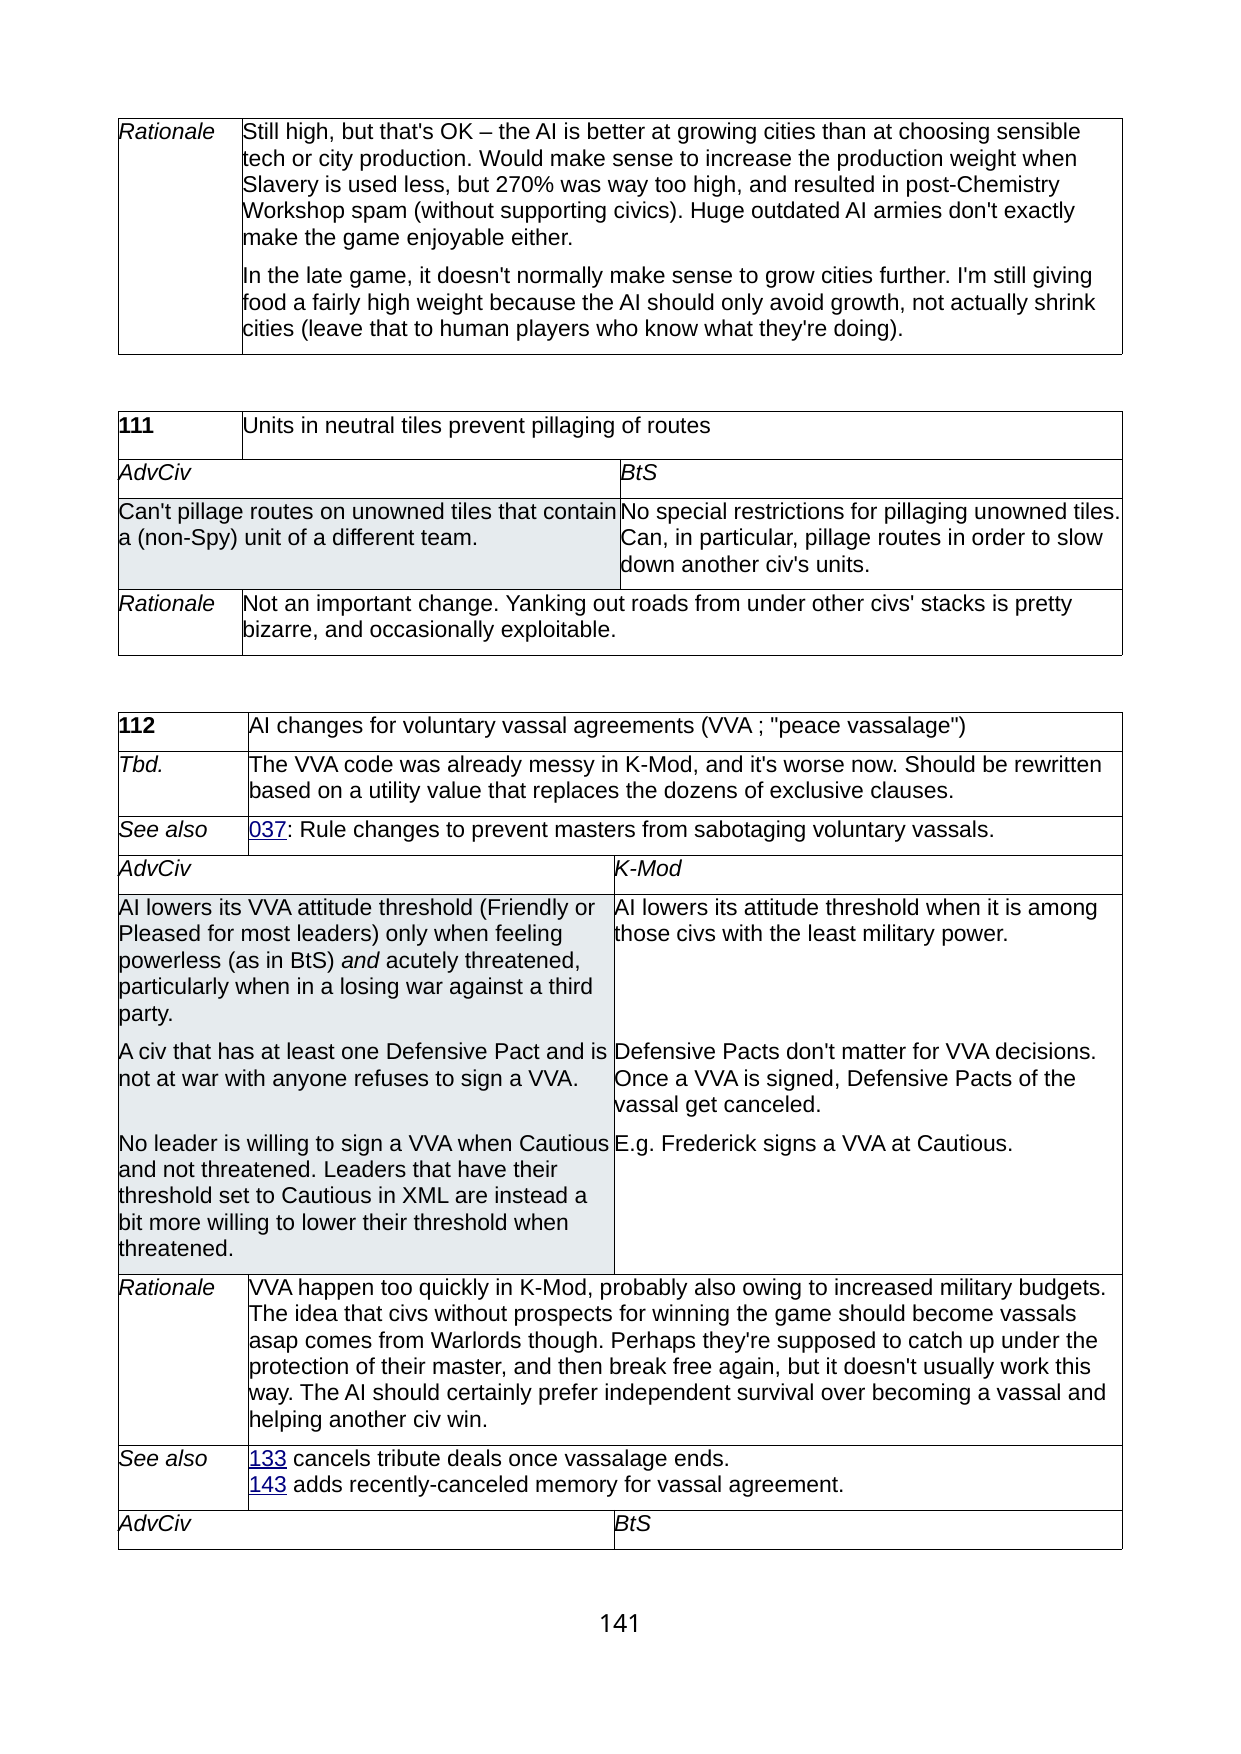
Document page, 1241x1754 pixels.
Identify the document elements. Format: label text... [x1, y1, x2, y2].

table_cell AdvCiv [119, 460, 620, 498]
table_cell BtS [615, 1511, 1122, 1548]
table_cell Not an important change. Yanking out roads from under other civs' stacks is pretty bizarre, and occasionally exploitable. [243, 590, 1122, 654]
table_cell Rationale [119, 590, 242, 654]
table_cell See also [119, 817, 248, 855]
table_cell AdvCiv [119, 856, 614, 894]
table_header 111 [119, 412, 242, 459]
table_cell Rationale [119, 119, 242, 354]
table_cell AI lowers its VVA attitude threshold (Friendly or Pleased for most leaders) only when feeling powerless (as in BtS) and acutely threatened, particularly when in a losing war against a third party. A civ that has at least one Defensive Pact and is not at war with anyone refuses to sign a VVA. No leader is willing to sign a VVA when Cautious and not threatened. Leaders that have their threshold set to Cautious in XML are instead a bit more willing to lower their threshold when threatened. [119, 895, 614, 1274]
table_cell Tbd. [119, 752, 248, 816]
table_header AI changes for voluntary vassal agreements (VVA ; "peace vassalage") [249, 713, 1122, 751]
table_cell 037: Rule changes to prevent masters from sabotaging voluntary vassals. [249, 817, 1122, 855]
table_header Units in neutral tiles prevent pillaging of routes [243, 412, 1122, 459]
table_cell Rationale [119, 1275, 248, 1444]
table_cell See also [119, 1446, 248, 1510]
table_cell AdvCiv [119, 1511, 614, 1548]
table_header 112 [119, 713, 248, 751]
table_cell AI lowers its attitude threshold when it is among those civs with the least military power. Defensive Pacts don't matter for VVA decisions. Once a VVA is signed, Defensive Pacts of the vassal get canceled. E.g. Frederick signs a VVA at Cautious. [615, 895, 1122, 1274]
table_cell Can't pillage routes on unowned tiles that contain a (non-Spy) unit of a different team. [119, 499, 620, 589]
table_cell No special restrictions for pillaging unowned tiles. Can, in particular, pillage routes in order to slow down another civ's units. [621, 499, 1122, 589]
table_cell BtS [621, 460, 1122, 498]
table_cell VVA happen too quickly in K-Mod, probably also owing to increased military budgets. The idea that civs without prospects for winning the game should become vassals asap comes from Warlords though. Perhaps they're supposed to catch up under the protection of their master, and then break free again, but it doesn't usually work this way. The AI should certainly prefer independent survival over becoming a vassal and helping another civ win. [249, 1275, 1122, 1444]
table_cell 133 cancels tribute deals once vassalage ends. 143 adds recently-canceled memory for vassal agreement. [249, 1446, 1122, 1510]
table_cell The VVA code was already messy in K-Mod, and it's worse now. Should be rewritten based on a utility value that replaces the dozens of exclusive clauses. [249, 752, 1122, 816]
table_cell Still high, but that's OK – the AI is better at growing cities than at choosing sensible tech or city production. Would make sense to increase the production weight when Slavery is used less, but 270% was way too high, and resulted in post-Chemistry Workshop spam (without supporting civics). Huge outdated AI armies don't exactly make the game enjoyable either. In the late game, it doesn't normally make sense to grow cities further. I'm still giving food a fairly high weight because the AI should only avoid growth, not actually shrink cities (leave that to human players who know what they're doing). [243, 119, 1122, 354]
table_cell K-Mod [615, 856, 1122, 894]
